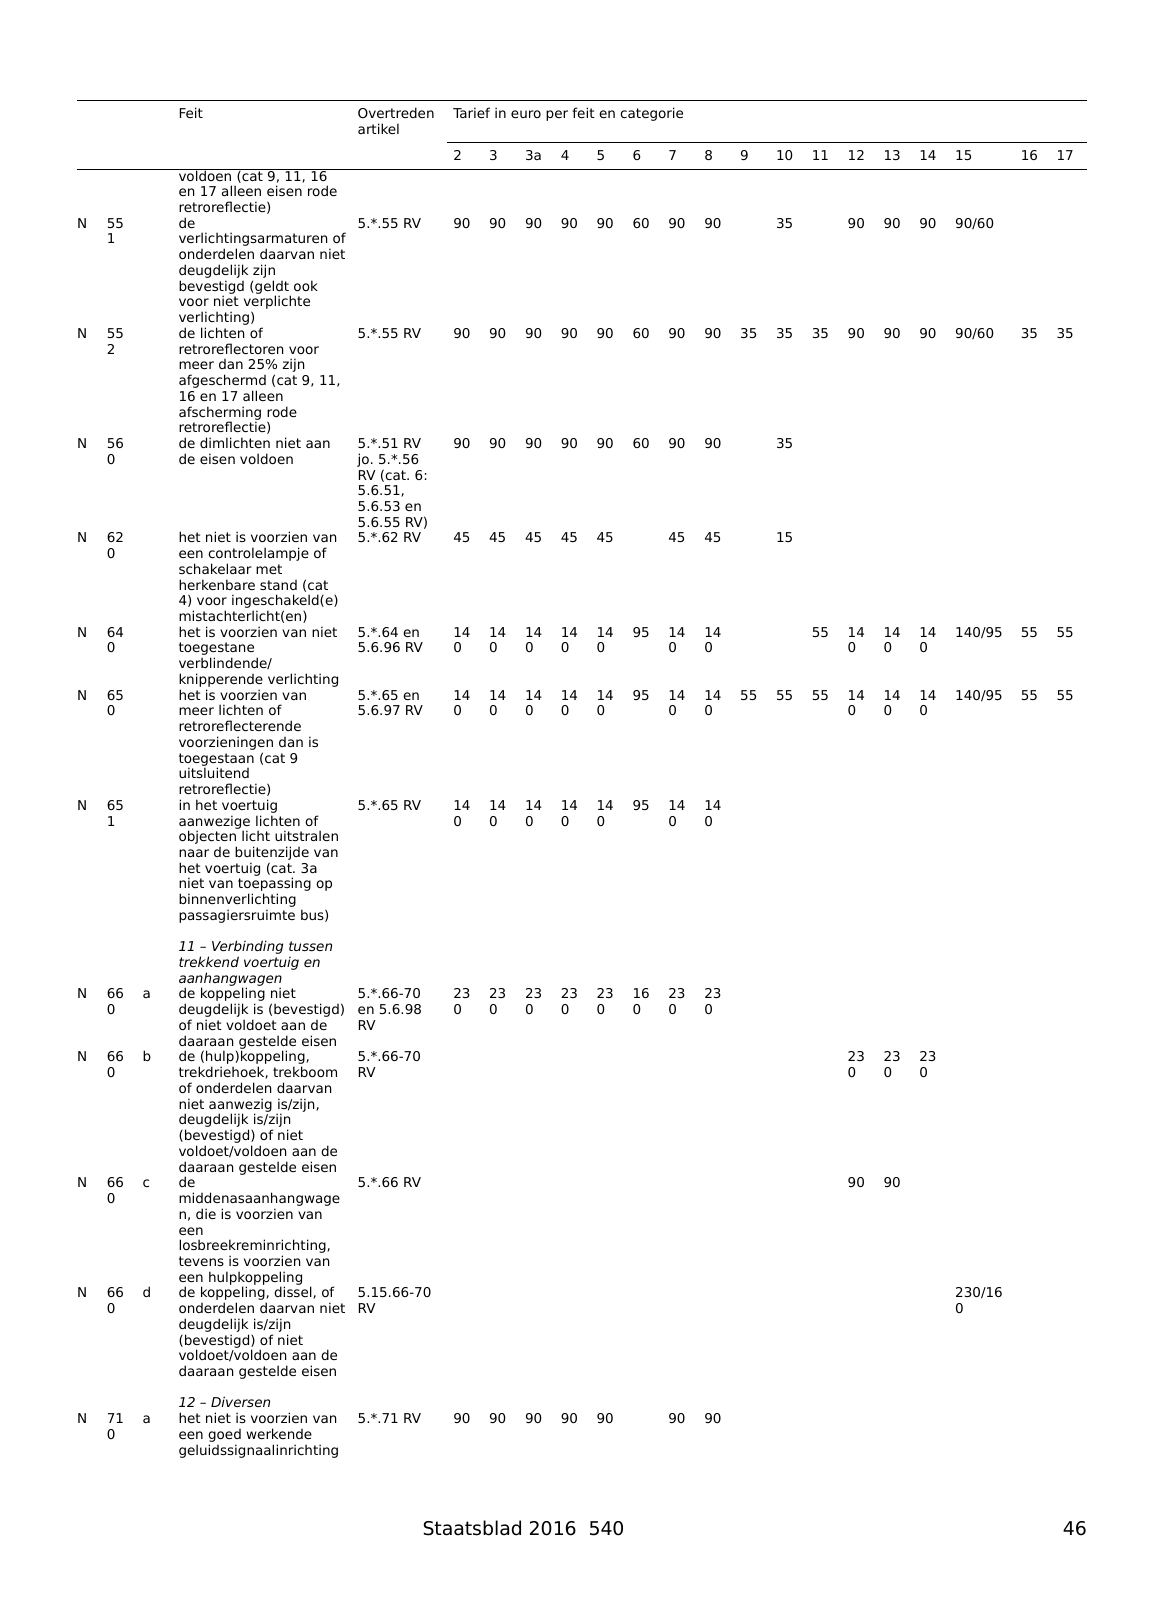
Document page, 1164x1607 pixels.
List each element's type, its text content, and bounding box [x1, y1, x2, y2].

table_cell [172, 924, 352, 939]
table_cell 140 [519, 798, 555, 923]
table_cell [101, 170, 136, 216]
table_cell [1051, 1285, 1087, 1379]
table_cell [626, 924, 662, 939]
table_cell [806, 939, 841, 986]
table_cell 90 [519, 216, 555, 326]
table_cell 90/60 [949, 216, 1015, 326]
table_cell [352, 1395, 447, 1411]
table_cell 140 [483, 798, 519, 923]
table_cell N [77, 216, 101, 326]
table_cell [877, 170, 913, 216]
table_cell b [136, 1049, 172, 1175]
table_cell [1051, 170, 1087, 216]
table_cell [136, 436, 172, 530]
table_cell de (hulp)koppeling, trekdriehoek, trekboom of onderdelen daarvan niet aanwezig is/zijn, deugdelijk is/zijn (bevestigd) of niet voldoet/voldoen aan de daaraan gestelde eisen [172, 1049, 352, 1175]
table_cell [806, 1285, 841, 1379]
table_cell [1015, 1395, 1051, 1411]
table_cell [806, 436, 841, 530]
table_cell [101, 1395, 136, 1411]
table_cell [77, 170, 101, 216]
table_cell 2 [447, 143, 483, 168]
table_cell [101, 924, 136, 939]
table_cell 90 [662, 436, 698, 530]
table_cell [626, 1380, 662, 1395]
table_cell [483, 1175, 519, 1285]
table_cell [447, 1285, 483, 1379]
table_cell [913, 939, 949, 986]
table_cell [770, 1049, 806, 1175]
table_cell 5.*.65 RV [352, 798, 447, 923]
table_cell 140 [591, 798, 626, 923]
table_cell [136, 1395, 172, 1411]
table_cell 90 [519, 326, 555, 436]
table_cell [877, 1411, 913, 1458]
table_cell [77, 1395, 101, 1411]
table_cell [447, 939, 483, 986]
table_cell [519, 1395, 555, 1411]
table_cell N [77, 1411, 101, 1458]
table_cell [1051, 1411, 1087, 1458]
table_cell [913, 986, 949, 1049]
table_cell [770, 170, 806, 216]
table_cell [591, 170, 626, 216]
table_cell [1051, 1380, 1087, 1395]
table_cell 90 [483, 436, 519, 530]
table_cell 90 [662, 216, 698, 326]
table_cell 140 [913, 625, 949, 687]
table_cell 45 [447, 530, 483, 624]
table_cell 140 [662, 798, 698, 923]
table_cell c [136, 1175, 172, 1285]
table_cell [841, 1395, 877, 1411]
table_cell 140 [877, 688, 913, 798]
table_cell [447, 1395, 483, 1411]
table_cell [877, 798, 913, 923]
table_cell 660 [101, 986, 136, 1049]
table_cell 35 [770, 326, 806, 436]
table_cell 12 – Diversen [172, 1395, 352, 1411]
table_cell 35 [770, 436, 806, 530]
table_cell [806, 530, 841, 624]
table_cell 90/60 [949, 326, 1015, 436]
table_cell 230 [698, 986, 734, 1049]
table_cell 160 [626, 986, 662, 1049]
table_header [136, 101, 172, 142]
table_cell 560 [101, 436, 136, 530]
table_cell 140 [698, 798, 734, 923]
table_cell 90 [591, 216, 626, 326]
table_cell [172, 1380, 352, 1395]
table_cell [1015, 924, 1051, 939]
table_cell N [77, 688, 101, 798]
table_cell [1015, 798, 1051, 923]
table_cell [841, 1285, 877, 1379]
table_cell 230 [519, 986, 555, 1049]
table_cell de koppeling niet deugdelijk is (bevestigd) of niet voldoet aan de daaraan gestelde eisen [172, 986, 352, 1049]
table_cell 55 [1015, 688, 1051, 798]
table_cell [1051, 1049, 1087, 1175]
table_cell 45 [662, 530, 698, 624]
table_cell [519, 1285, 555, 1379]
table_cell [913, 798, 949, 923]
table_cell [1051, 924, 1087, 939]
table_cell [734, 798, 770, 923]
table_cell 5.*.65 en 5.6.97 RV [352, 688, 447, 798]
table_cell 10 [770, 143, 806, 168]
table_cell [734, 625, 770, 687]
table_cell [447, 170, 483, 216]
table_cell 650 [101, 688, 136, 798]
table_cell [1015, 1411, 1051, 1458]
table_cell 35 [734, 326, 770, 436]
table_cell [1051, 798, 1087, 923]
table_cell N [77, 436, 101, 530]
table_cell [136, 798, 172, 923]
table_cell [841, 530, 877, 624]
table_cell 90 [483, 1411, 519, 1458]
table_cell 45 [519, 530, 555, 624]
table_cell 6 [626, 143, 662, 168]
table_cell 9 [734, 143, 770, 168]
table_cell 90 [483, 216, 519, 326]
table_cell [101, 1380, 136, 1395]
table_header Feit [172, 101, 352, 142]
table_cell 651 [101, 798, 136, 923]
table_cell [698, 1049, 734, 1175]
table_cell 11 [806, 143, 841, 168]
table_cell [877, 436, 913, 530]
table_cell 140 [483, 688, 519, 798]
table_cell [483, 924, 519, 939]
table_cell 230 [591, 986, 626, 1049]
table_cell [949, 1049, 1015, 1175]
table_cell [555, 1285, 591, 1379]
table_cell 45 [483, 530, 519, 624]
table_cell 90 [555, 1411, 591, 1458]
table_cell [698, 1395, 734, 1411]
table_cell 15 [949, 143, 1015, 168]
table_cell [519, 1380, 555, 1395]
table_cell 90 [591, 436, 626, 530]
table_cell 5.*.51 RV jo. 5.*.56 RV (cat. 6: 5.6.51, 5.6.53 en 5.6.55 RV) [352, 436, 447, 530]
table_cell N [77, 625, 101, 687]
table_cell 35 [1015, 326, 1051, 436]
table_cell [1051, 939, 1087, 986]
table_cell 90 [698, 326, 734, 436]
table_cell [1051, 436, 1087, 530]
table_cell 90 [519, 436, 555, 530]
table_cell [136, 1380, 172, 1395]
table_cell [591, 1395, 626, 1411]
table_cell [591, 1285, 626, 1379]
table_cell de middenasaanhangwagen, die is voorzien van een losbreekreminrichting, tevens is voorzien van een hulpkoppeling [172, 1175, 352, 1285]
table_cell [352, 1380, 447, 1395]
table_cell 95 [626, 798, 662, 923]
table_cell 45 [591, 530, 626, 624]
table_cell [806, 1411, 841, 1458]
table_cell [172, 142, 352, 168]
table_cell 230 [877, 1049, 913, 1175]
table_cell 140 [483, 625, 519, 687]
table_cell 640 [101, 625, 136, 687]
table_cell [555, 1380, 591, 1395]
table_cell [841, 939, 877, 986]
table_cell N [77, 326, 101, 436]
table_cell [770, 798, 806, 923]
table_cell [77, 939, 101, 986]
table_cell [591, 1175, 626, 1285]
table_cell [770, 1411, 806, 1458]
table_cell [1015, 436, 1051, 530]
table_cell [483, 1049, 519, 1175]
table_cell [698, 170, 734, 216]
table_cell 90 [447, 326, 483, 436]
table_cell [841, 798, 877, 923]
table_cell [1015, 170, 1051, 216]
table_cell 230 [555, 986, 591, 1049]
table_cell 710 [101, 1411, 136, 1458]
table_cell 60 [626, 216, 662, 326]
table_cell [626, 1395, 662, 1411]
table_cell [77, 142, 101, 168]
table_cell 140 [591, 625, 626, 687]
table_cell [734, 1175, 770, 1285]
table_cell [913, 924, 949, 939]
table_cell [447, 1380, 483, 1395]
table_header [77, 101, 101, 142]
table_cell 90 [662, 1411, 698, 1458]
table_cell [913, 530, 949, 624]
table_cell 140 [591, 688, 626, 798]
table_cell 5 [591, 143, 626, 168]
table_cell N [77, 1049, 101, 1175]
table_cell de dimlichten niet aan de eisen voldoen [172, 436, 352, 530]
table_cell [447, 1049, 483, 1175]
table_cell 90 [877, 326, 913, 436]
table_cell 230 [447, 986, 483, 1049]
table_cell [877, 530, 913, 624]
table_cell [662, 1175, 698, 1285]
table_cell [734, 1049, 770, 1175]
table_cell [519, 1175, 555, 1285]
table_cell [770, 1380, 806, 1395]
table_cell N [77, 530, 101, 624]
table_cell [734, 170, 770, 216]
table_cell [698, 1285, 734, 1379]
table_cell [877, 1395, 913, 1411]
table_cell 55 [770, 688, 806, 798]
table_cell a [136, 1411, 172, 1458]
table_cell 90 [447, 436, 483, 530]
table_cell [949, 939, 1015, 986]
table_cell [136, 216, 172, 326]
table_cell [949, 1175, 1015, 1285]
table_cell 140 [698, 688, 734, 798]
table_cell [483, 1285, 519, 1379]
table_cell [136, 142, 172, 168]
table_cell [77, 924, 101, 939]
table_cell 660 [101, 1049, 136, 1175]
table_cell 55 [806, 625, 841, 687]
table_cell [136, 939, 172, 986]
table_cell [806, 170, 841, 216]
table_cell [1015, 986, 1051, 1049]
table_cell [352, 939, 447, 986]
table_cell 5.*.66-70 RV [352, 1049, 447, 1175]
table_cell [806, 924, 841, 939]
table_cell [136, 530, 172, 624]
table_cell 17 [1051, 143, 1087, 168]
table_cell 60 [626, 436, 662, 530]
table_cell [352, 924, 447, 939]
table_cell het is voorzien van niet toegestane verblindende/ knipperende verlichting [172, 625, 352, 687]
table_cell [626, 1049, 662, 1175]
table_cell [734, 1395, 770, 1411]
table_cell 16 [1015, 143, 1051, 168]
table_cell [352, 170, 447, 216]
table_cell [626, 530, 662, 624]
table_cell 55 [1051, 625, 1087, 687]
table_cell [101, 939, 136, 986]
table_cell [447, 924, 483, 939]
table_cell 140 [447, 688, 483, 798]
table_cell [626, 1175, 662, 1285]
table_cell [1015, 216, 1051, 326]
table_cell 140 [555, 798, 591, 923]
table_cell [913, 1395, 949, 1411]
table_cell [1015, 1285, 1051, 1379]
table_cell [1015, 1380, 1051, 1395]
table_cell 90 [555, 436, 591, 530]
table_cell [1051, 530, 1087, 624]
table_cell [591, 1380, 626, 1395]
table_cell [626, 939, 662, 986]
table_cell 230 [662, 986, 698, 1049]
table_cell 35 [770, 216, 806, 326]
table_cell 45 [555, 530, 591, 624]
table_cell [806, 1175, 841, 1285]
table_cell 140 [555, 688, 591, 798]
table_cell 90 [841, 1175, 877, 1285]
table_cell [662, 1285, 698, 1379]
table_cell [136, 326, 172, 436]
table_cell [770, 1175, 806, 1285]
table_cell 140 [913, 688, 949, 798]
table_cell 35 [806, 326, 841, 436]
table_cell [1015, 1049, 1051, 1175]
table_cell [136, 170, 172, 216]
table_cell [555, 170, 591, 216]
table_cell [1051, 216, 1087, 326]
table_cell [101, 142, 136, 168]
table_cell [698, 1175, 734, 1285]
table_cell [841, 436, 877, 530]
table_cell [949, 1380, 1015, 1395]
table_cell [806, 986, 841, 1049]
table_cell [913, 170, 949, 216]
table_cell [1015, 939, 1051, 986]
table_cell [841, 170, 877, 216]
table_cell [734, 216, 770, 326]
table_cell [483, 939, 519, 986]
table_cell 140 [841, 625, 877, 687]
table_cell 90 [591, 326, 626, 436]
table_cell [806, 1380, 841, 1395]
table_cell [770, 1395, 806, 1411]
table_cell de koppeling, dissel, of onderdelen daarvan niet deugdelijk is/zijn (bevestigd) of niet voldoet/voldoen aan de daaraan gestelde eisen [172, 1285, 352, 1379]
table_cell 35 [1051, 326, 1087, 436]
table_cell de lichten of retroreflectoren voor meer dan 25% zijn afgeschermd (cat 9, 11, 16 en 17 alleen afscherming rode retroreflectie) [172, 326, 352, 436]
table_cell 55 [734, 688, 770, 798]
table_cell 140 [447, 625, 483, 687]
table_cell [806, 216, 841, 326]
table_cell 660 [101, 1175, 136, 1285]
table_cell 90 [913, 326, 949, 436]
table_cell [136, 688, 172, 798]
table_cell 55 [1015, 625, 1051, 687]
table_cell [519, 170, 555, 216]
table_cell 95 [626, 625, 662, 687]
table_cell [913, 436, 949, 530]
table_cell [734, 436, 770, 530]
table_cell [519, 1049, 555, 1175]
table_cell 4 [555, 143, 591, 168]
table_cell 140 [662, 688, 698, 798]
table_cell [949, 798, 1015, 923]
table_cell 5.*.55 RV [352, 326, 447, 436]
table_cell 12 [841, 143, 877, 168]
table_cell 5.*.71 RV [352, 1411, 447, 1458]
table_cell 90 [662, 326, 698, 436]
table_cell 90 [447, 216, 483, 326]
table_cell 90 [519, 1411, 555, 1458]
table_cell 90 [698, 1411, 734, 1458]
table_cell 90 [555, 216, 591, 326]
table_cell [555, 924, 591, 939]
table_cell [806, 1049, 841, 1175]
table_cell [555, 1049, 591, 1175]
table_cell 140 [662, 625, 698, 687]
table_cell [555, 939, 591, 986]
table_cell [698, 924, 734, 939]
table_cell 140 [519, 688, 555, 798]
table_cell 90 [841, 326, 877, 436]
table_cell [806, 798, 841, 923]
table_cell 55 [806, 688, 841, 798]
table_cell [877, 924, 913, 939]
table_header [101, 101, 136, 142]
table_cell [555, 1175, 591, 1285]
table_cell [519, 939, 555, 986]
table_cell [1051, 1395, 1087, 1411]
table_cell [913, 1285, 949, 1379]
table_cell [877, 1285, 913, 1379]
table_cell [447, 1175, 483, 1285]
table_cell [913, 1175, 949, 1285]
table_cell [77, 1380, 101, 1395]
table_cell 45 [698, 530, 734, 624]
table_cell 140 [841, 688, 877, 798]
table_cell [949, 986, 1015, 1049]
table_cell 552 [101, 326, 136, 436]
table_cell 14 [913, 143, 949, 168]
table_cell [770, 986, 806, 1049]
table_cell 5.*.66-70 en 5.6.98 RV [352, 986, 447, 1049]
table_cell 5.*.64 en 5.6.96 RV [352, 625, 447, 687]
table_cell [626, 1285, 662, 1379]
table_cell [591, 939, 626, 986]
table_cell d [136, 1285, 172, 1379]
table_cell [770, 1285, 806, 1379]
table_cell [734, 986, 770, 1049]
table_cell [698, 939, 734, 986]
table_cell 55 [1051, 688, 1087, 798]
table_cell N [77, 1175, 101, 1285]
table_cell 90 [877, 1175, 913, 1285]
table_cell 230 [841, 1049, 877, 1175]
table_cell 13 [877, 143, 913, 168]
table_cell [626, 1411, 662, 1458]
table_cell [877, 986, 913, 1049]
table_cell 90 [698, 216, 734, 326]
table_cell [136, 924, 172, 939]
table_cell 230 [483, 986, 519, 1049]
table_cell het niet is voorzien van een goed werkende geluidssignaalinrichting [172, 1411, 352, 1458]
table_cell het niet is voorzien van een controlelampje of schakelaar met herkenbare stand (cat 4) voor ingeschakeld(e) mistachterlicht(en) [172, 530, 352, 624]
table_cell 90 [877, 216, 913, 326]
table_cell [770, 924, 806, 939]
table_cell 620 [101, 530, 136, 624]
table_cell 551 [101, 216, 136, 326]
table_cell [949, 924, 1015, 939]
table_cell [949, 530, 1015, 624]
table_cell 140 [519, 625, 555, 687]
table_cell [841, 924, 877, 939]
table_cell [662, 924, 698, 939]
table_cell [483, 1380, 519, 1395]
table_cell 140 [447, 798, 483, 923]
table_cell [662, 939, 698, 986]
table_header Tarief in euro per feit en categorie [447, 101, 1087, 142]
table_cell [913, 1411, 949, 1458]
table_cell [1051, 1175, 1087, 1285]
table_cell 15 [770, 530, 806, 624]
table_cell [662, 1395, 698, 1411]
table_cell [591, 1049, 626, 1175]
table_cell N [77, 1285, 101, 1379]
table_cell 140 [877, 625, 913, 687]
table_cell [1051, 986, 1087, 1049]
table_cell 90 [698, 436, 734, 530]
table_cell [136, 625, 172, 687]
table_cell [734, 530, 770, 624]
table_cell 90 [483, 326, 519, 436]
table_cell [519, 924, 555, 939]
table_cell voldoen (cat 9, 11, 16 en 17 alleen eisen rode retroreflectie) [172, 170, 352, 216]
table_cell [662, 170, 698, 216]
table_header Overtreden artikel [352, 101, 447, 142]
table_cell [662, 1380, 698, 1395]
table_cell [698, 1380, 734, 1395]
table_cell [591, 924, 626, 939]
table_cell 90 [447, 1411, 483, 1458]
table_cell [483, 1395, 519, 1411]
table_cell 90 [591, 1411, 626, 1458]
table_cell [734, 1411, 770, 1458]
table_cell [1015, 530, 1051, 624]
table_cell [662, 1049, 698, 1175]
table_cell 140 [555, 625, 591, 687]
table_cell 5.*.55 RV [352, 216, 447, 326]
table_cell 90 [555, 326, 591, 436]
table_cell [555, 1395, 591, 1411]
table_cell [913, 1380, 949, 1395]
table_cell het is voorzien van meer lichten of retroreflecterende voorzieningen dan is toegestaan (cat 9 uitsluitend retroreflectie) [172, 688, 352, 798]
table_cell N [77, 798, 101, 923]
table_cell [949, 170, 1015, 216]
table_cell [734, 1285, 770, 1379]
table_cell 5.*.66 RV [352, 1175, 447, 1285]
table_cell [1015, 1175, 1051, 1285]
table_cell 3 [483, 143, 519, 168]
table_cell [734, 924, 770, 939]
table_cell [734, 939, 770, 986]
table_cell [877, 939, 913, 986]
table_cell 7 [662, 143, 698, 168]
table_cell 140 [698, 625, 734, 687]
table_cell de verlichtingsarmaturen of onderdelen daarvan niet deugdelijk zijn bevestigd (geldt ook voor niet verplichte verlichting) [172, 216, 352, 326]
table_cell [806, 1395, 841, 1411]
table_cell 11 – Verbinding tussen trekkend voertuig en aanhangwagen [172, 939, 352, 986]
table_cell 90 [913, 216, 949, 326]
table_cell [352, 142, 447, 168]
table_cell 140/95 [949, 688, 1015, 798]
table_cell [770, 939, 806, 986]
table_cell [841, 1380, 877, 1395]
table_cell 5.15.66-70 RV [352, 1285, 447, 1379]
table_cell [877, 1380, 913, 1395]
table_cell 5.*.62 RV [352, 530, 447, 624]
table_cell [841, 986, 877, 1049]
table_cell [626, 170, 662, 216]
table_cell 60 [626, 326, 662, 436]
table_cell [734, 1380, 770, 1395]
table_cell 3a [519, 143, 555, 168]
table_cell 660 [101, 1285, 136, 1379]
table_cell 140/95 [949, 625, 1015, 687]
table_cell a [136, 986, 172, 1049]
table_cell [770, 625, 806, 687]
table_cell N [77, 986, 101, 1049]
table_cell 90 [841, 216, 877, 326]
table_cell in het voertuig aanwezige lichten of objecten licht uitstralen naar de buitenzijde van het voertuig (cat. 3a niet van toepassing op binnenverlichting passagiersruimte bus) [172, 798, 352, 923]
table_cell [483, 170, 519, 216]
table_cell [949, 1411, 1015, 1458]
table_cell [949, 436, 1015, 530]
table_cell [949, 1395, 1015, 1411]
table_cell 95 [626, 688, 662, 798]
table_cell 230 [913, 1049, 949, 1175]
table_cell [841, 1411, 877, 1458]
table_cell 230/160 [949, 1285, 1015, 1379]
table_cell 8 [698, 143, 734, 168]
